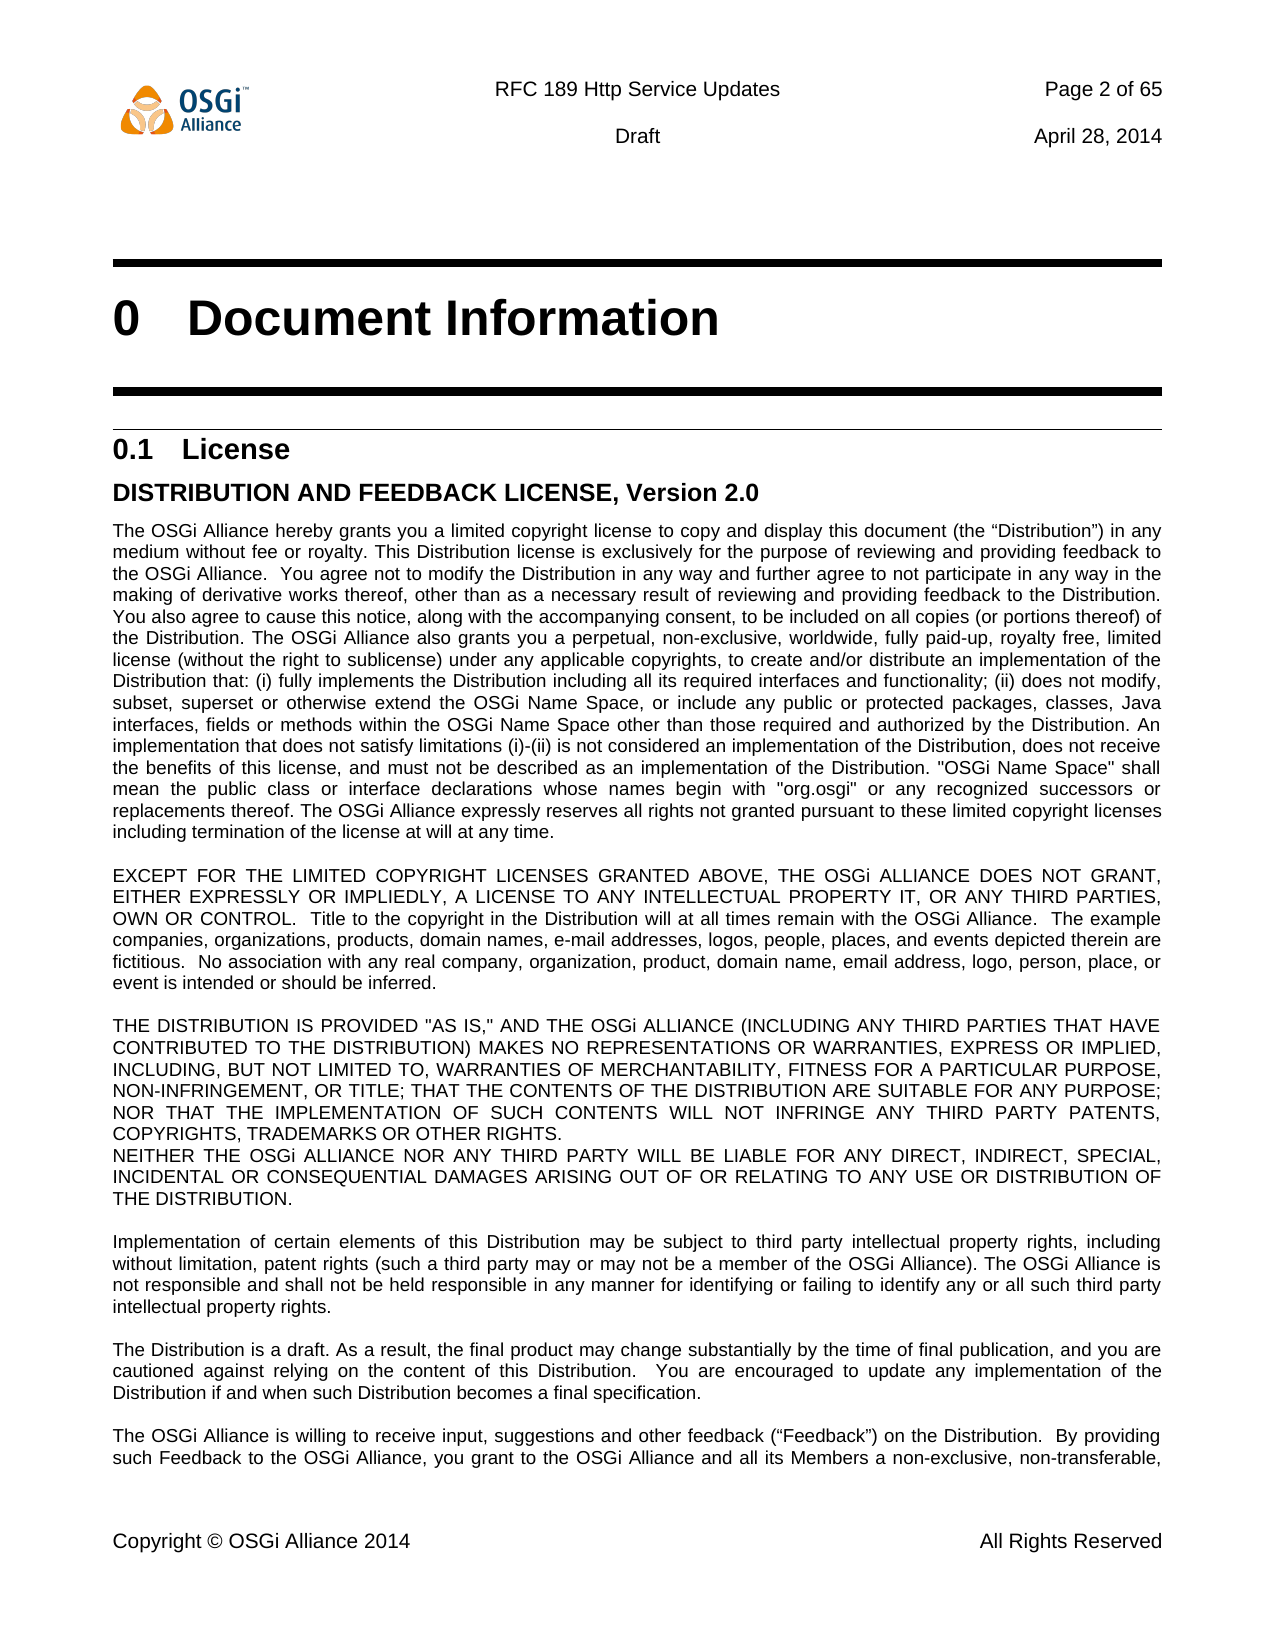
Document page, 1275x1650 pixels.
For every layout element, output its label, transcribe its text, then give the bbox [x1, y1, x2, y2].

text EXCEPT FOR THE LIMITED COPYRIGHT LICENSES GRANTED ABOVE, THE OSGi ALLIANCE DOES NOT GRANT, EITHER EXPRESSLY OR IMPLIEDLY, A LICENSE TO ANY INTELLECTUAL PROPERTY IT, OR ANY THIRD PARTIES, OWN OR CONTROL. Title to the copyright in the Distribution will at all times remain with the OSGi Alliance. The example companies, organizations, products, domain names, e-mail addresses, logos, people, places, and events depicted therein are fictitious. No association with any real company, organization, product, domain name, email address, logo, person, place, or event is intended or should be inferred. [112, 864, 1162, 994]
text Implementation of certain elements of this Distribution may be subject to third party intellectual property rights, including without limitation, patent rights (such a third party may or may not be a member of the OSGi Alliance). The OSGi Alliance is not responsible and shall not be held responsible in any manner for identifying or failing to identify any or all such third party intellectual property rights. [112, 1231, 1162, 1317]
text NEITHER THE OSGi ALLIANCE NOR ANY THIRD PARTY WILL BE LIABLE FOR ANY DIRECT, INDIRECT, SPECIAL, INCIDENTAL OR CONSEQUENTIAL DAMAGES ARISING OUT OF OR RELATING TO ANY USE OR DISTRIBUTION OF THE DISTRIBUTION. [112, 1145, 1162, 1209]
text The OSGi Alliance is willing to receive input, suggestions and other feedback (“Feedback”) on the Distribution. By providing such Feedback to the OSGi Alliance, you grant to the OSGi Alliance and all its Members a non-exclusive, non-transferable, [112, 1425, 1162, 1468]
picture [113, 78, 257, 142]
subtitle Document Information [112, 260, 1162, 396]
text DISTRIBUTION AND FEEDBACK LICENSE, Version 2.0 [112, 478, 1162, 507]
text THE DISTRIBUTION IS PROVIDED "AS IS," AND THE OSGi ALLIANCE (INCLUDING ANY THIRD PARTIES THAT HAVE CONTRIBUTED TO THE DISTRIBUTION) MAKES NO REPRESENTATIONS OR WARRANTIES, EXPRESS OR IMPLIED, INCLUDING, BUT NOT LIMITED TO, WARRANTIES OF MERCHANTABILITY, FITNESS FOR A PARTICULAR PURPOSE, NON-INFRINGEMENT, OR TITLE; THAT THE CONTENTS OF THE DISTRIBUTION ARE SUITABLE FOR ANY PURPOSE; NOR THAT THE IMPLEMENTATION OF SUCH CONTENTS WILL NOT INFRINGE ANY THIRD PARTY PATENTS, COPYRIGHTS, TRADEMARKS OR OTHER RIGHTS. [112, 1015, 1162, 1145]
text The OSGi Alliance hereby grants you a limited copyright license to copy and display this document (the “Distribution”) in any medium without fee or royalty. This Distribution license is exclusively for the purpose of reviewing and providing feedback to the OSGi Alliance. You agree not to modify the Distribution in any way and further agree to not participate in any way in the making of derivative works thereof, other than as a necessary result of reviewing and providing feedback to the Distribution. You also agree to cause this notice, along with the accompanying consent, to be included on all copies (or portions thereof) of the Distribution. The OSGi Alliance also grants you a perpetual, non-exclusive, worldwide, fully paid-up, royalty free, limited license (without the right to sublicense) under any applicable copyrights, to create and/or distribute an implementation of the Distribution that: (i) fully implements the Distribution including all its required interfaces and functionality; (ii) does not modify, subset, superset or otherwise extend the OSGi Name Space, or include any public or protected packages, classes, Java interfaces, fields or methods within the OSGi Name Space other than those required and authorized by the Distribution. An implementation that does not satisfy limitations (i)-(ii) is not considered an implementation of the Distribution, does not receive the benefits of this license, and must not be described as an implementation of the Distribution. "OSGi Name Space" shall mean the public class or interface declarations whose names begin with "org.osgi" or any recognized successors or replacements thereof. The OSGi Alliance expressly reserves all rights not granted pursuant to these limited copyright licenses including termination of the license at will at any time. [112, 519, 1162, 843]
text The Distribution is a draft. As a result, the final product may change substantially by the time of final publication, and you are cautioned against relying on the content of this Distribution. You are encouraged to update any implementation of the Distribution if and when such Distribution becomes a final specification. [112, 1339, 1162, 1403]
subtitle License [112, 430, 1162, 466]
